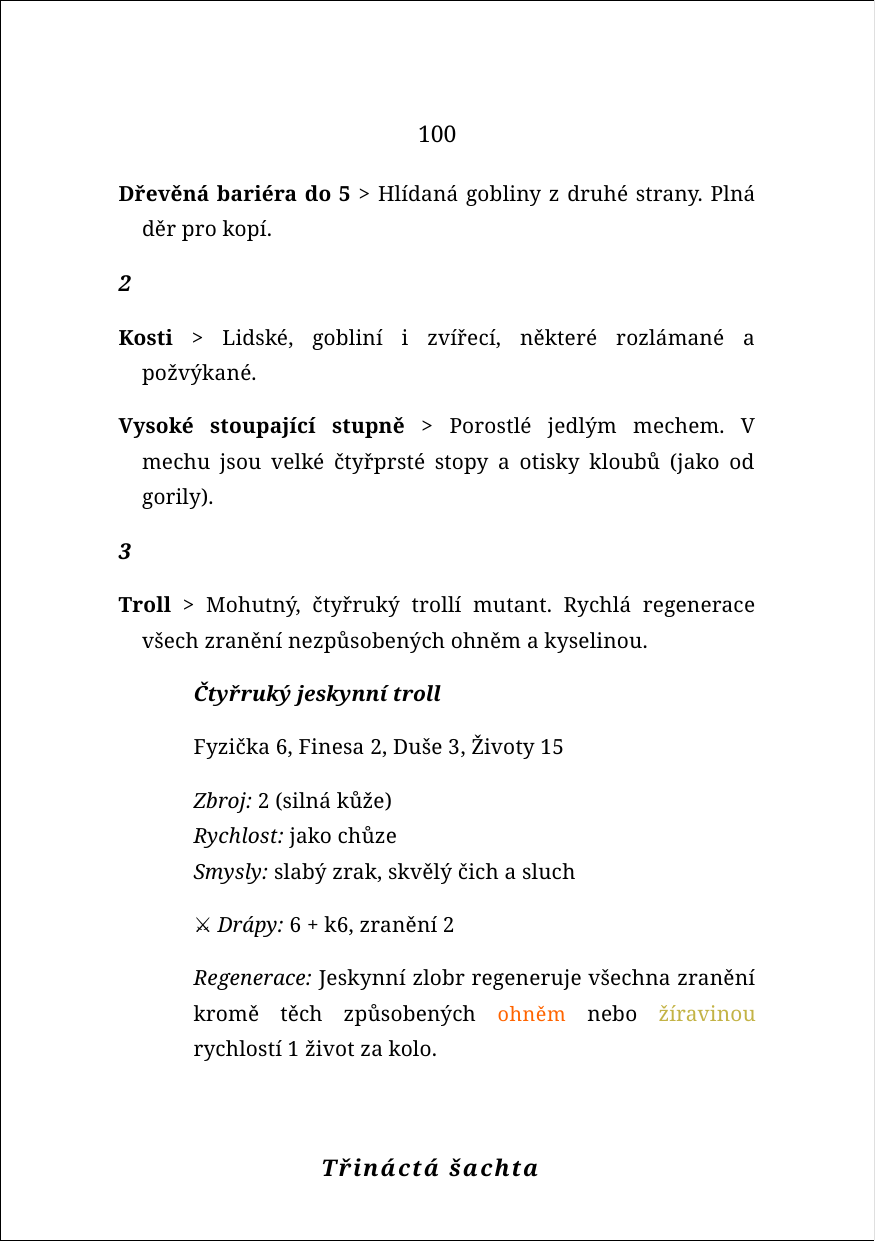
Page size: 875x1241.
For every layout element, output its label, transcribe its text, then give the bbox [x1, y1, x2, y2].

text Troll > Mohutný, čtyřruký trollí mutant. Rychlá regenerace všech zranění nezpůsobených ohněm a kyselinou. [118, 591, 756, 654]
text 2 [118, 268, 756, 297]
text 3 [118, 536, 756, 565]
text Vysoké stoupající stupně > Porostlé jedlým mechem. V mechu jsou velké čtyřprsté stopy a otisky kloubů (jako od gorily). [118, 411, 756, 511]
list ⚔ Drápy: 6 + k6, zranění 2 [156, 910, 756, 938]
list Regenerace: Jeskynní zlobr regeneruje všechna zranění kromě těch způsobených ohněm nebo žíravinou rychlostí 1 život za kolo. [156, 963, 756, 1063]
text Dřevěná bariéra do 5 > Hlídaná gobliny z druhé strany. Plná děr pro kopí. [118, 179, 756, 243]
list Fyzička 6, Finesa 2, Duše 3, Životy 15 [156, 732, 756, 761]
list Čtyřruký jeskynní troll [156, 679, 756, 708]
text Kosti > Lidské, gobliní i zvířecí, některé rozlámané a požvýkané. [118, 323, 756, 387]
list Rychlost: jako chůze [156, 821, 756, 850]
list Zbroj: 2 (silná kůže) [156, 786, 756, 814]
list Smysly: slabý zrak, skvělý čich a sluch [156, 857, 756, 885]
